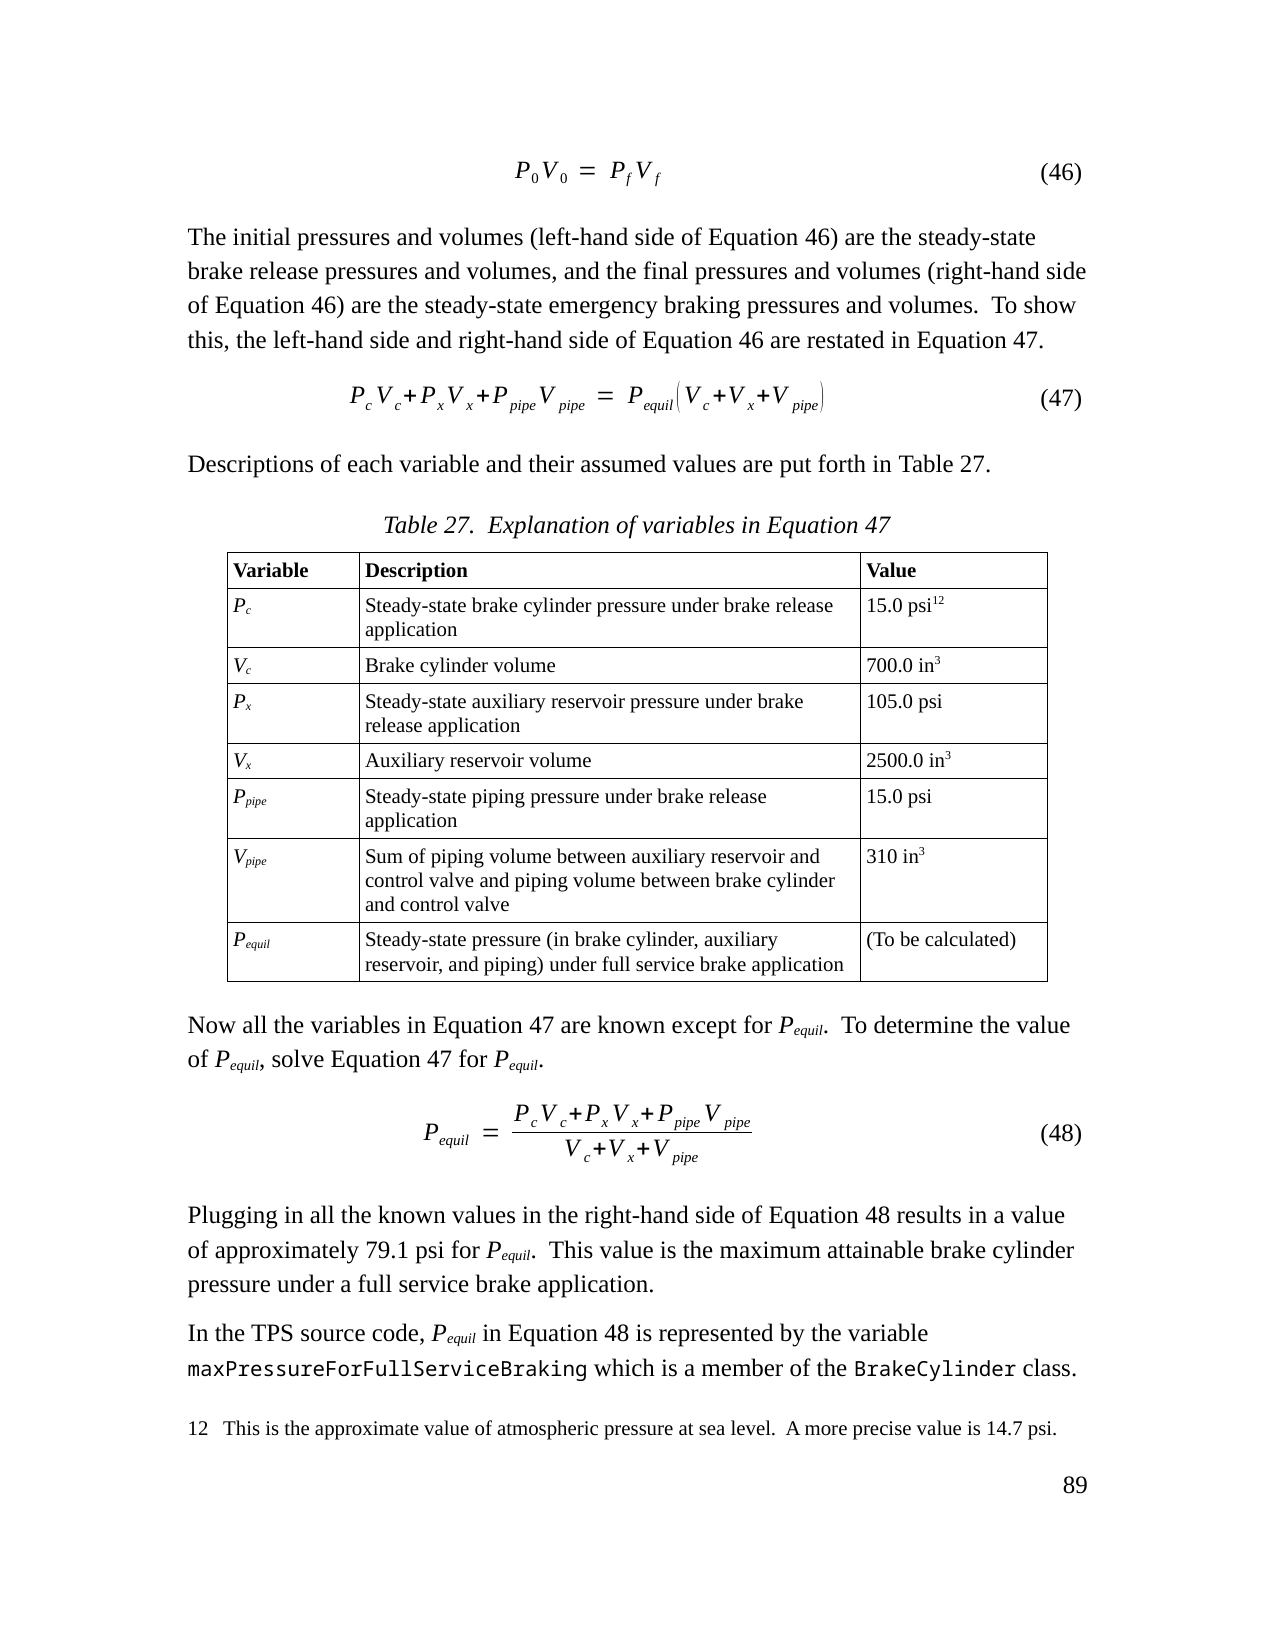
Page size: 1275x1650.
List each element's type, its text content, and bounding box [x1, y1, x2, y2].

text Plugging in all the known values in the right-hand side of Equation 48 results in a value of approximately 79.1 psi for Pequil. This value is the maximum attainable brake cylinder pressure under a full service brake application. [187, 1200, 1087, 1298]
table_cell 700.0 in3 [861, 648, 1047, 683]
table_cell Vx [228, 744, 359, 778]
table_cell 2500.0 in3 [861, 744, 1047, 778]
table_cell (To be calculated) [861, 923, 1047, 981]
table_header (46) [988, 150, 1087, 193]
table_cell 15.0 psi [861, 779, 1047, 838]
table_cell Vpipe [228, 839, 359, 922]
table_header (47) [988, 374, 1087, 420]
table_cell Pequil [228, 923, 359, 981]
table_cell Auxiliary reservoir volume [360, 744, 860, 778]
table_cell Pc [228, 589, 359, 647]
table_header [188, 150, 987, 193]
table_cell 310 in3 [861, 839, 1047, 922]
table_header Variable [228, 553, 359, 587]
table_cell Px [228, 684, 359, 742]
table_cell Ppipe [228, 779, 359, 838]
table_cell Steady-state auxiliary reservoir pressure under brake release application [360, 684, 860, 742]
table_cell 15.0 psi [861, 589, 1047, 647]
table_cell Sum of piping volume between auxiliary reservoir and control valve and piping volume between brake cylinder and control valve [360, 839, 860, 922]
table_cell 105.0 psi [861, 684, 1047, 742]
text The initial pressures and volumes (left-hand side of Equation 46) are the steady-state brake release pressures and volumes, and the final pressures and volumes (right-hand side of Equation 46) are the steady-state emergency braking pressures and volumes. To show this, the left-hand side and right-hand side of Equation 46 are restated in Equation 47. [187, 222, 1087, 354]
table_cell Steady-state pressure (in brake cylinder, auxiliary reservoir, and piping) under full service brake application [360, 923, 860, 981]
table_header [188, 374, 987, 420]
table_header [188, 1094, 987, 1171]
text Table 27. Explanation of variables in Equation 47 [187, 511, 1087, 539]
text In the TPS source code, Pequil in Equation 48 is represented by the variable maxPressureForFullServiceBraking which is a member of the BrakeCylinder class. [187, 1318, 1087, 1382]
table_header (48) [988, 1094, 1087, 1171]
table_header Description [360, 553, 860, 587]
text Now all the variables in Equation 47 are known except for Pequil. To determine the value of Pequil, solve Equation 47 for Pequil. [187, 1010, 1087, 1073]
table_cell Steady-state piping pressure under brake release application [360, 779, 860, 838]
table_header Value [861, 553, 1047, 587]
table_cell Vc [228, 648, 359, 683]
table_cell Brake cylinder volume [360, 648, 860, 683]
table_cell Steady-state brake cylinder pressure under brake release application [360, 589, 860, 647]
text Descriptions of each variable and their assumed values are put forth in Table 27. [187, 449, 1087, 478]
